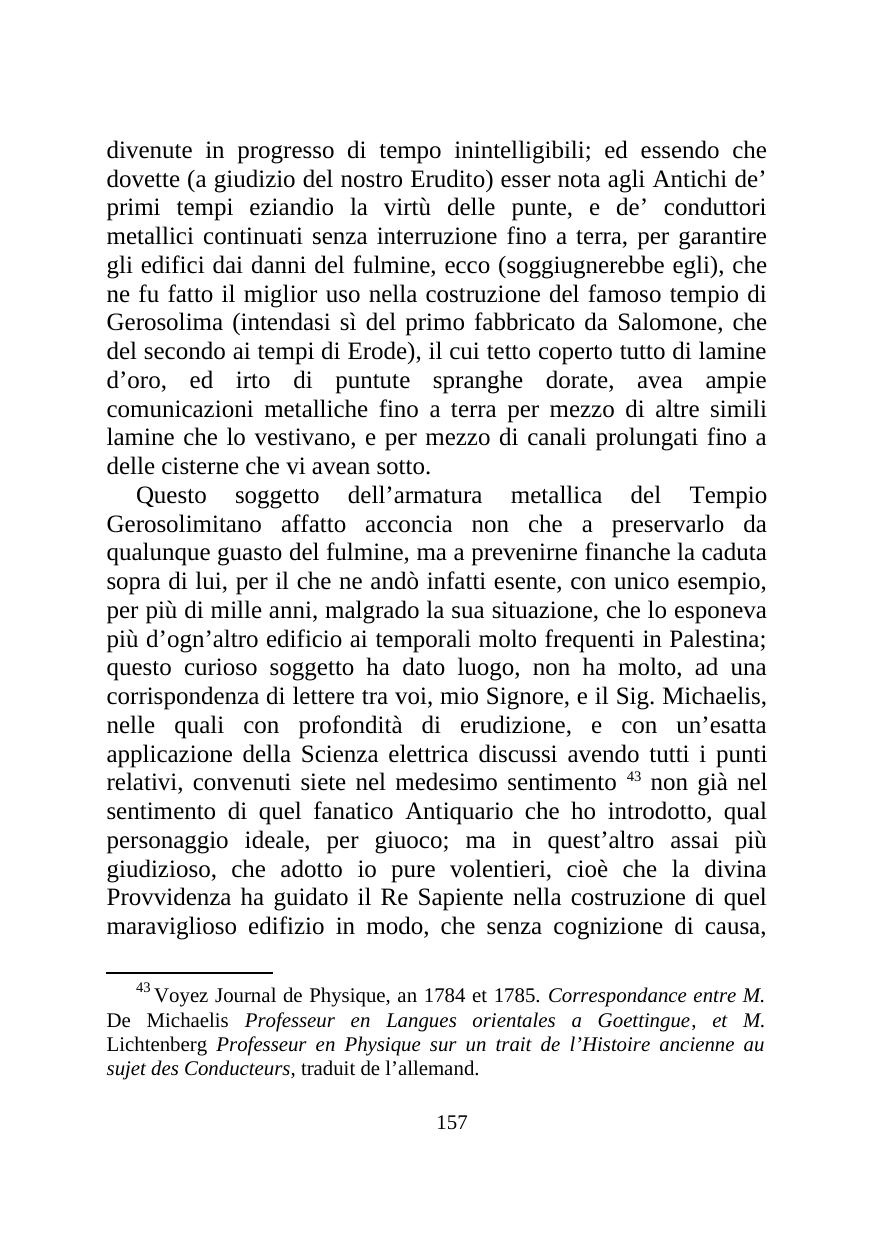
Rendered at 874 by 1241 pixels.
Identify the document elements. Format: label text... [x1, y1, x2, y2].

text Questo soggetto dell’armatura metallica del Tempio Gerosolimitano affatto acconcia non che a preservarlo da qualunque guasto del fulmine, ma a prevenirne finanche la caduta sopra di lui, per il che ne andò infatti esente, con unico esempio, per più di mille anni, malgrado la sua situazione, che lo esponeva più d’ogn’altro edificio ai temporali molto frequenti in Palestina; questo curioso soggetto ha dato luogo, non ha molto, ad una corrispondenza di lettere tra voi, mio Signore, e il Sig. Michaelis, nelle quali con profondità di erudizione, e con un’esatta applicazione della Scienza elettrica discussi avendo tutti i punti relativi, convenuti siete nel medesimo sentimento non già nel sentimento di quel fanatico Antiquario che ho introdotto, qual personaggio ideale, per giuoco; ma in quest’altro assai più giudizioso, che adotto io pure volentieri, cioè che la divina Provvidenza ha guidato il Re Sapiente nella costruzione di quel maraviglioso edifizio in modo, che senza cognizione di causa, [106, 480, 768, 940]
text Voyez Journal de Physique, an 1784 et 1785. Correspondance entre M. De Michaelis Professeur en Langues orientales a Goettingue, et M. Lichtenberg Professeur en Physique sur un trait de l’Histoire ancienne au sujet des Conducteurs, traduit de l’allemand. [106, 979, 768, 1080]
text divenute in progresso di tempo inintelligibili; ed essendo che dovette (a giudizio del nostro Erudito) esser nota agli Antichi de’ primi tempi eziandio la virtù delle punte, e de’ conduttori metallici continuati senza interruzione fino a terra, per garantire gli edifici dai danni del fulmine, ecco (soggiugnerebbe egli), che ne fu fatto il miglior uso nella costruzione del famoso tempio di Gerosolima (intendasi sì del primo fabbricato da Salomone, che del secondo ai tempi di Erode), il cui tetto coperto tutto di lamine d’oro, ed irto di puntute spranghe dorate, avea ampie comunicazioni metalliche fino a terra per mezzo di altre simili lamine che lo vestivano, e per mezzo di canali prolungati fino a delle cisterne che vi avean sotto. [106, 135, 768, 480]
